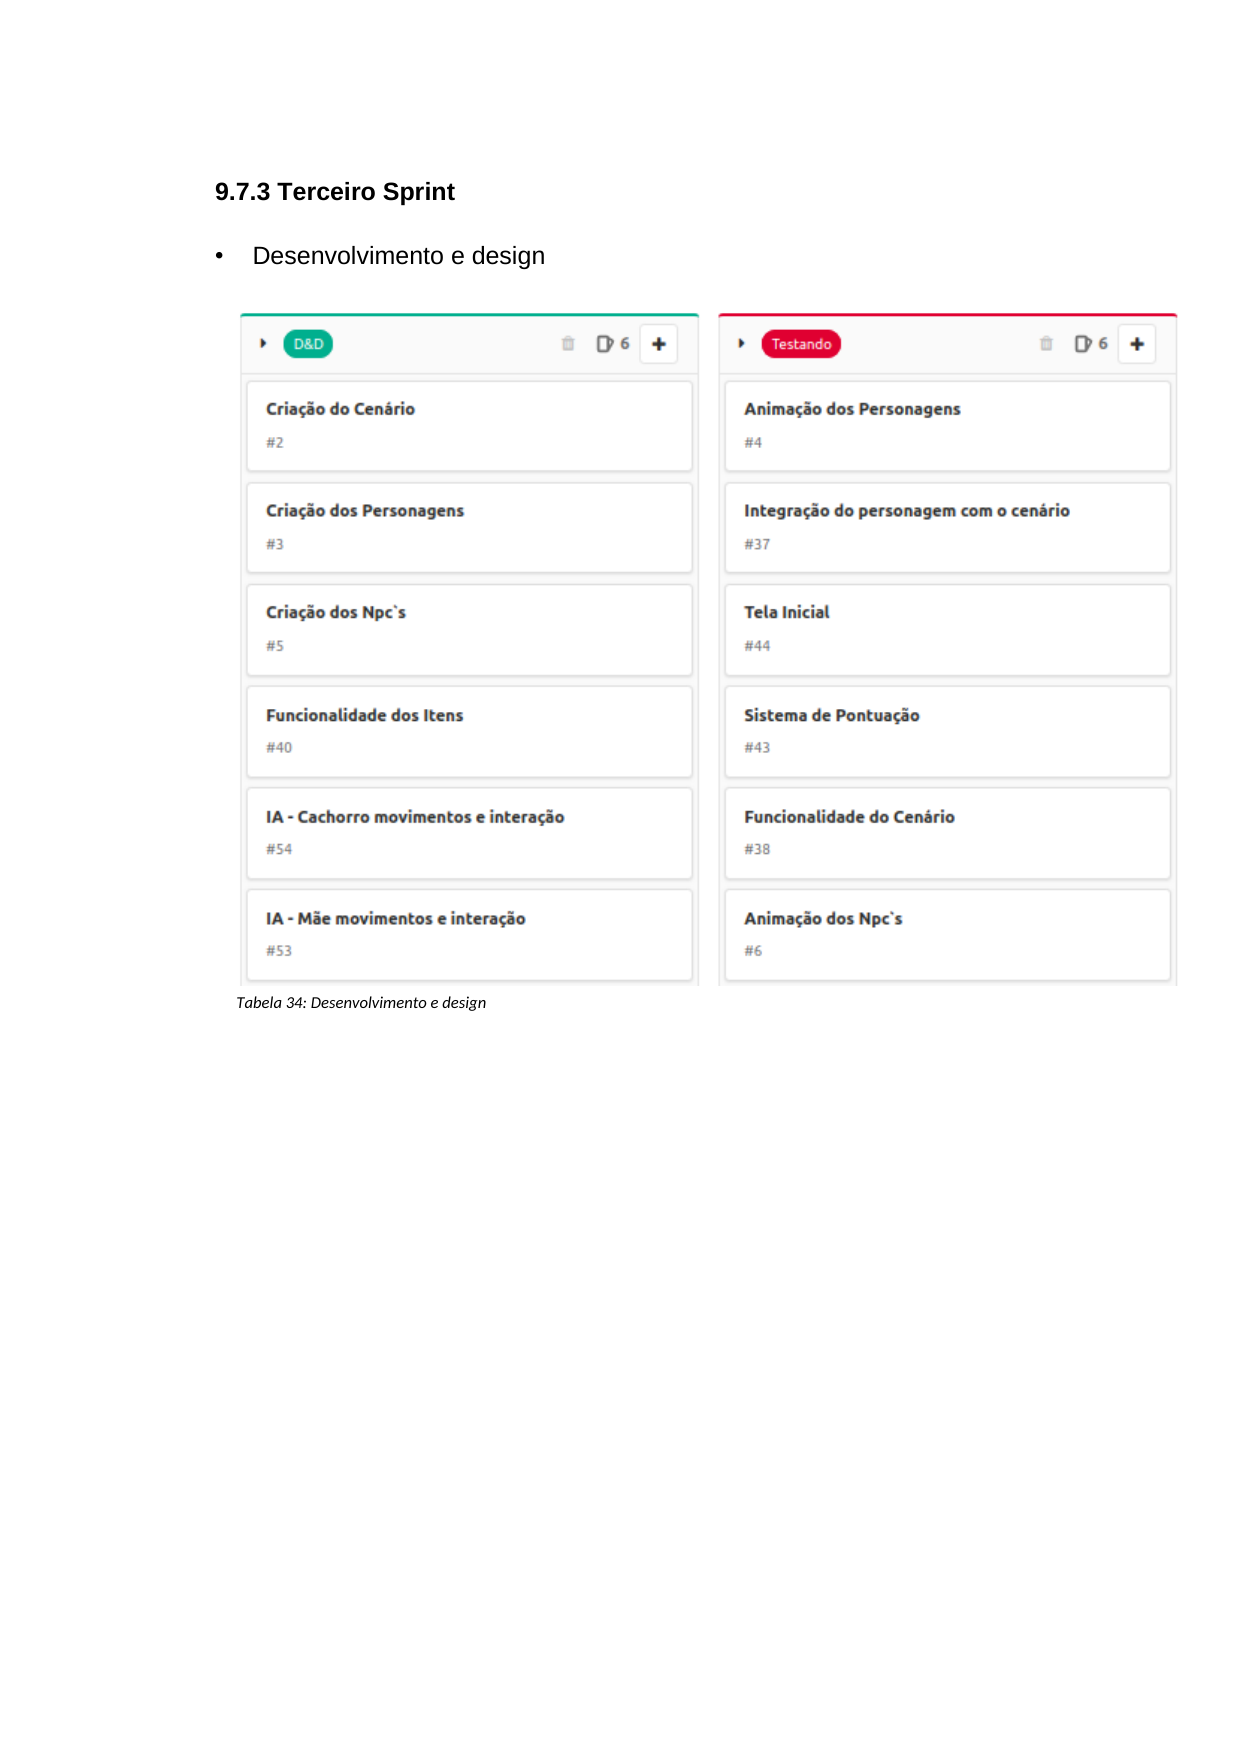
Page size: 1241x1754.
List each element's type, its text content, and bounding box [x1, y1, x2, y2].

text Tabela 34: Desenvolvimento e design [236, 986, 1181, 1013]
subtitle Desenvolvimento e design [215, 241, 1122, 270]
picture [236, 309, 1182, 986]
text 9.7.3 Terceiro Sprint [215, 177, 1122, 206]
